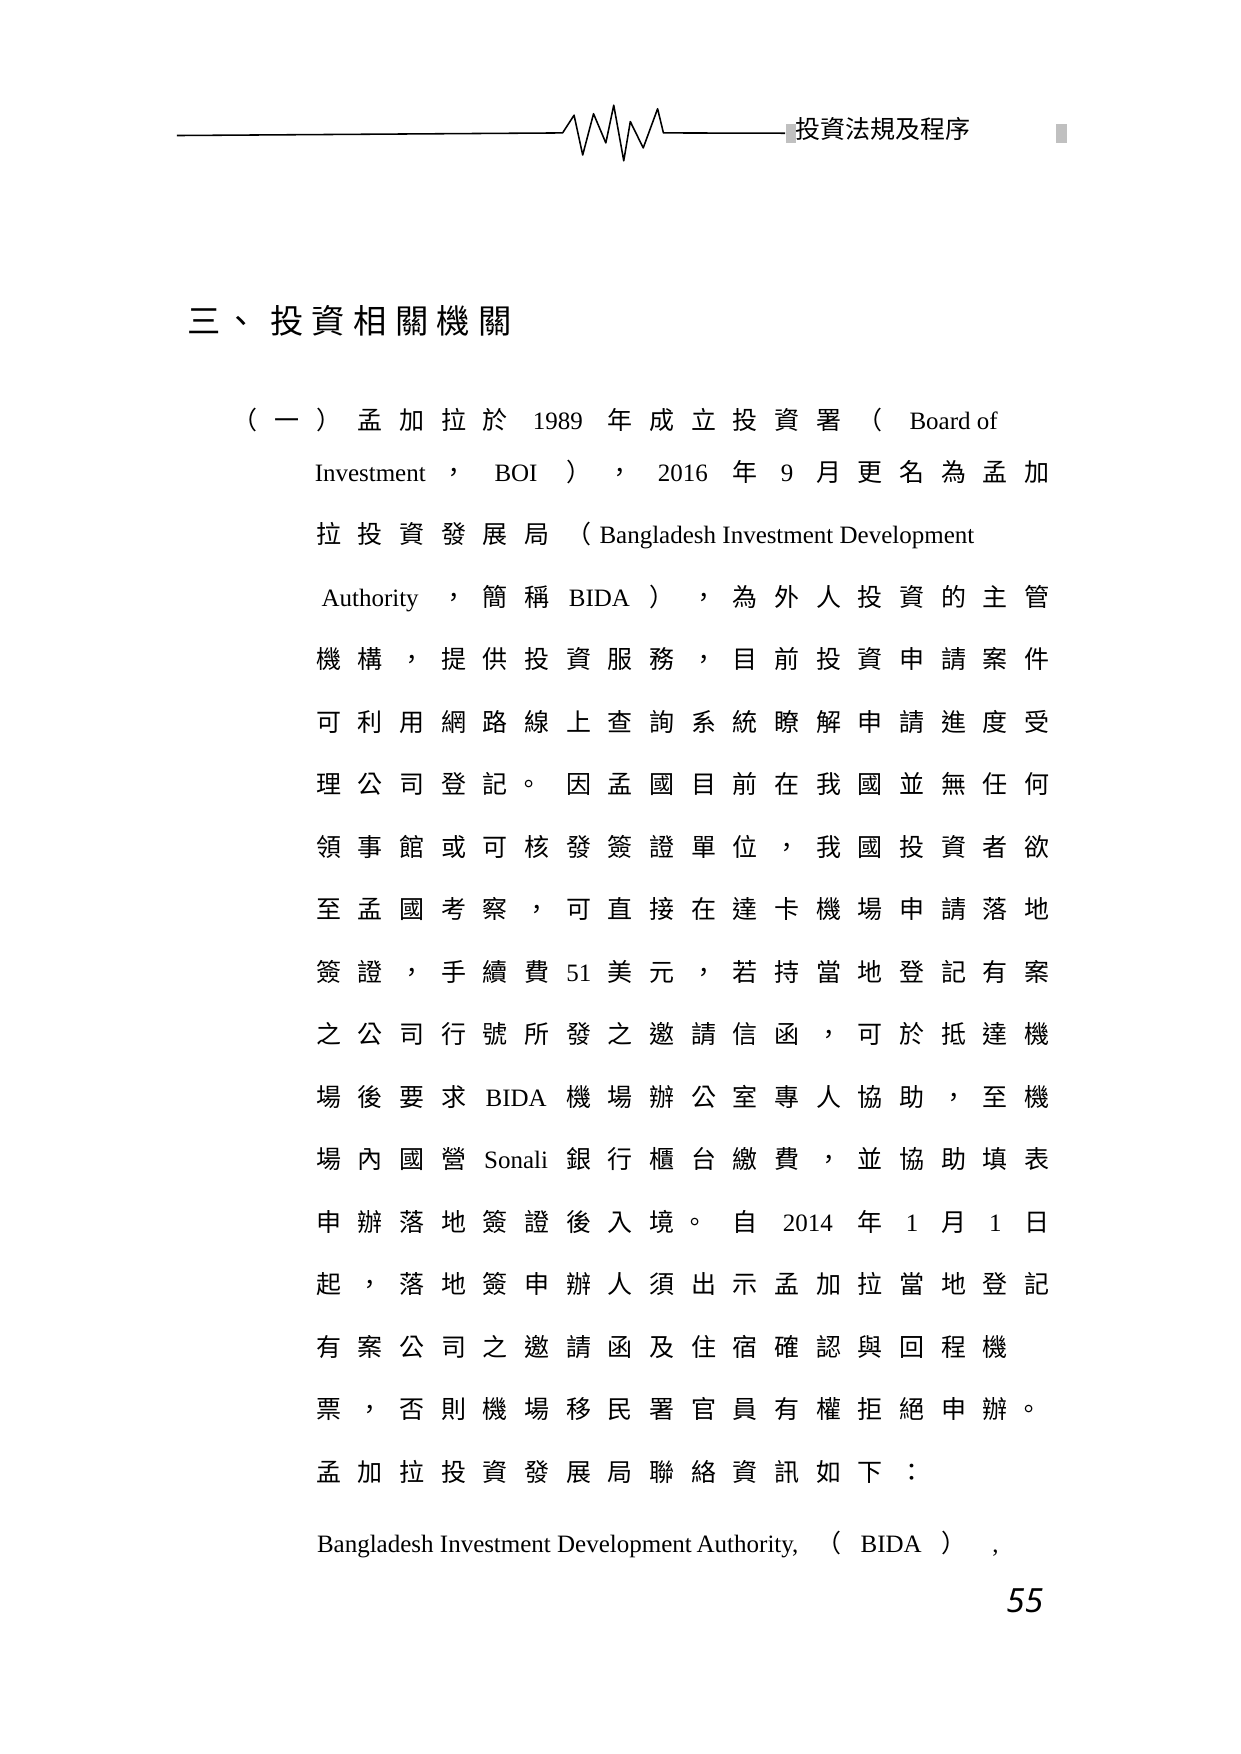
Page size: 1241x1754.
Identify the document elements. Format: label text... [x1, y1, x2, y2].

text 三、投資相關機關 [183, 277, 1058, 339]
text Bangladesh Investment Development Authority,（BIDA）, [281, 1491, 1058, 1554]
text （一）孟加拉於1989年成立投資署（Board of Investment，BOI），2016年9月更名為孟加拉投資發展局（Bangladesh Investment Development Authority，簡稱BIDA），為外人投資的主管機構，提供投資服務，目前投資申請案件可利用網路線上查詢系統瞭解申請進度受理公司登記。因孟國目前在我國並無任何領事館或可核發簽證單位，我國投資者欲至孟國考察，可直接在達卡機場申請落地簽證，手續費51美元，若持當地登記有案之公司行號所發之邀請信函，可於抵達機場後要求BIDA機場辦公室專人協助，至機場內國營Sonali銀行櫃台繳費，並協助填表申辦落地簽證後入境。自2014年1月1日起，落地簽申辦人須出示孟加拉當地登記有案公司之邀請函及住宿確認與回程機票，否則機場移民署官員有權拒絕申辦。 [207, 366, 1058, 1429]
text 孟加拉投資發展局聯絡資訊如下： [281, 1429, 1058, 1491]
